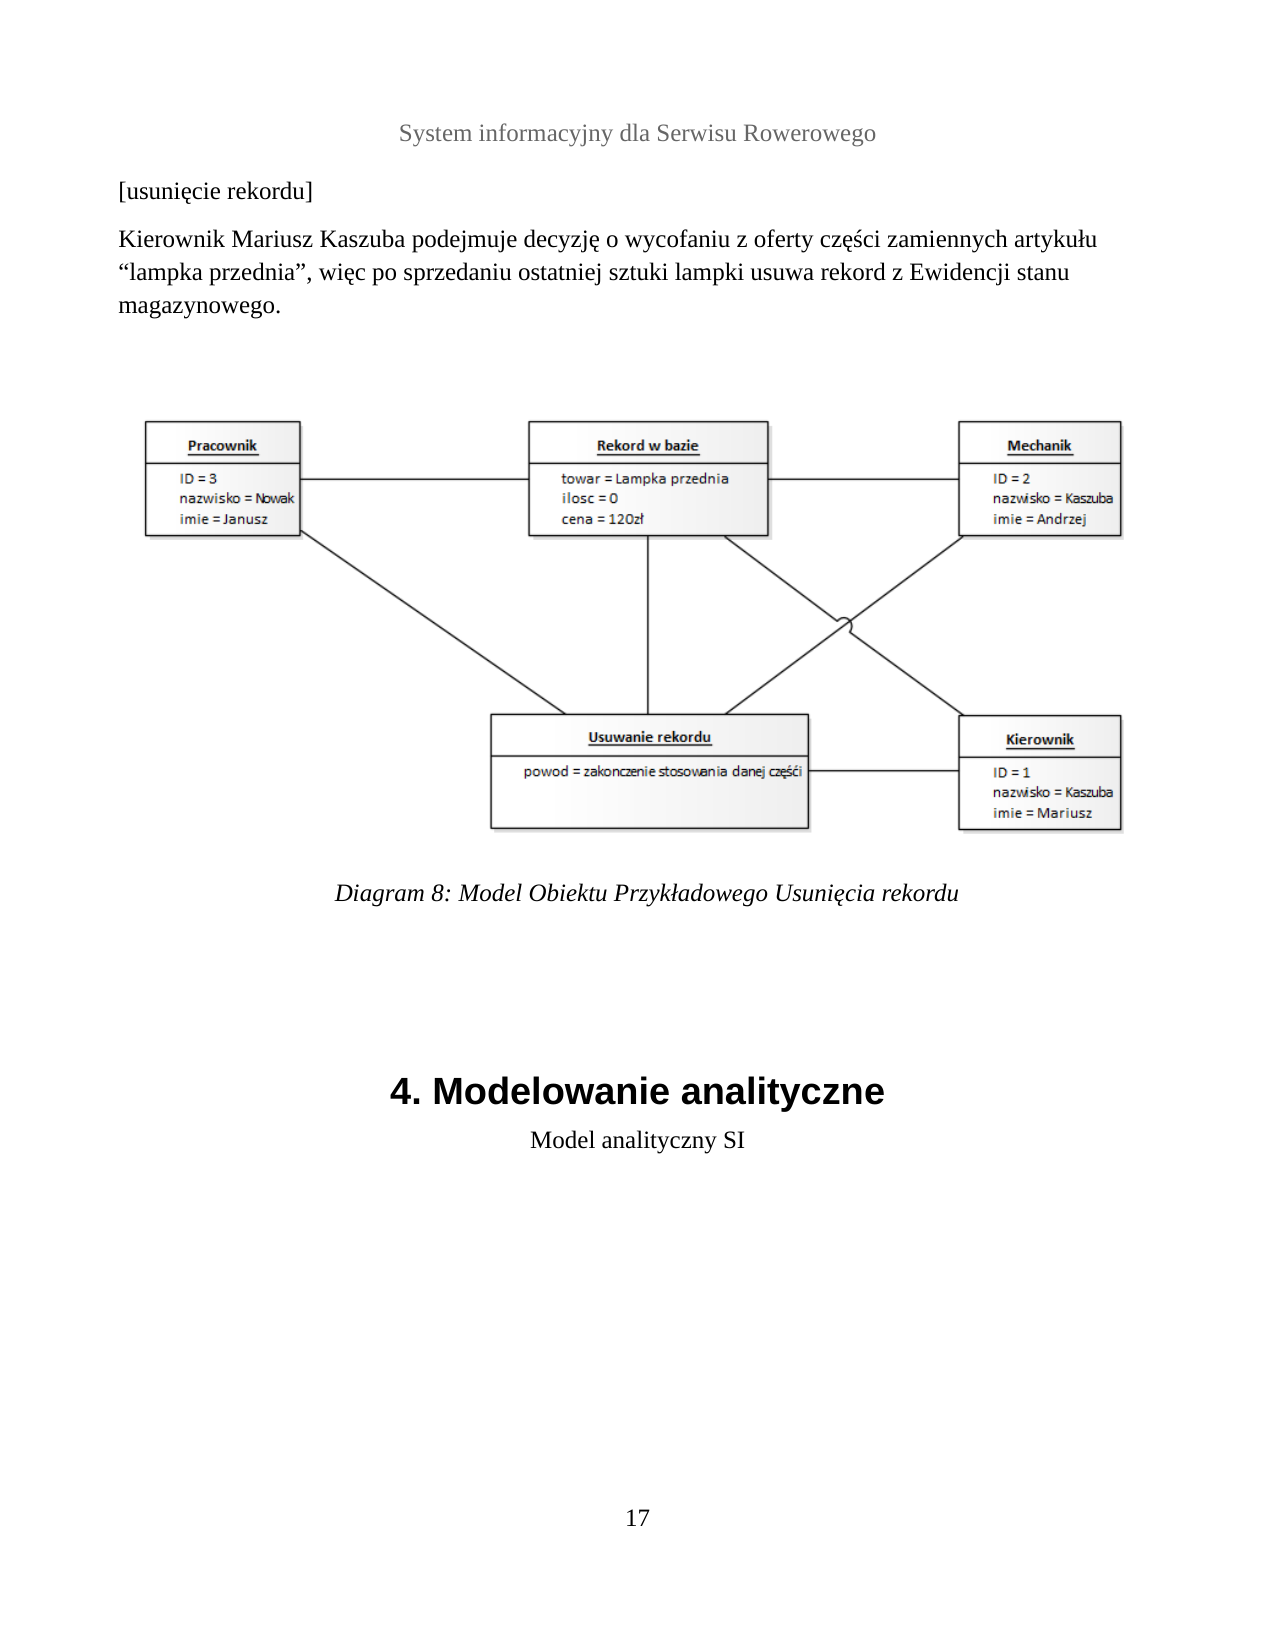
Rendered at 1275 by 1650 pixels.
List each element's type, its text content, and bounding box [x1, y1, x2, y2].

text [usunięcie rekordu] [118, 176, 1157, 205]
text Model analityczny SI [118, 1125, 1157, 1154]
text Diagram 8: Model Obiektu Przykładowego Usunięcia rekordu [128, 878, 1167, 906]
subtitle 4. Modelowanie analityczne [118, 1069, 1157, 1112]
text Kierownik Mariusz Kaszuba podejmuje decyzję o wycofaniu z oferty części zamiennych artykułu “lampka przednia”, więc po sprzedaniu ostatniej sztuki lampki usuwa rekord z Ewidencji stanu magazynowego. [118, 224, 1157, 319]
text [128, 359, 1167, 371]
picture [128, 371, 1168, 878]
